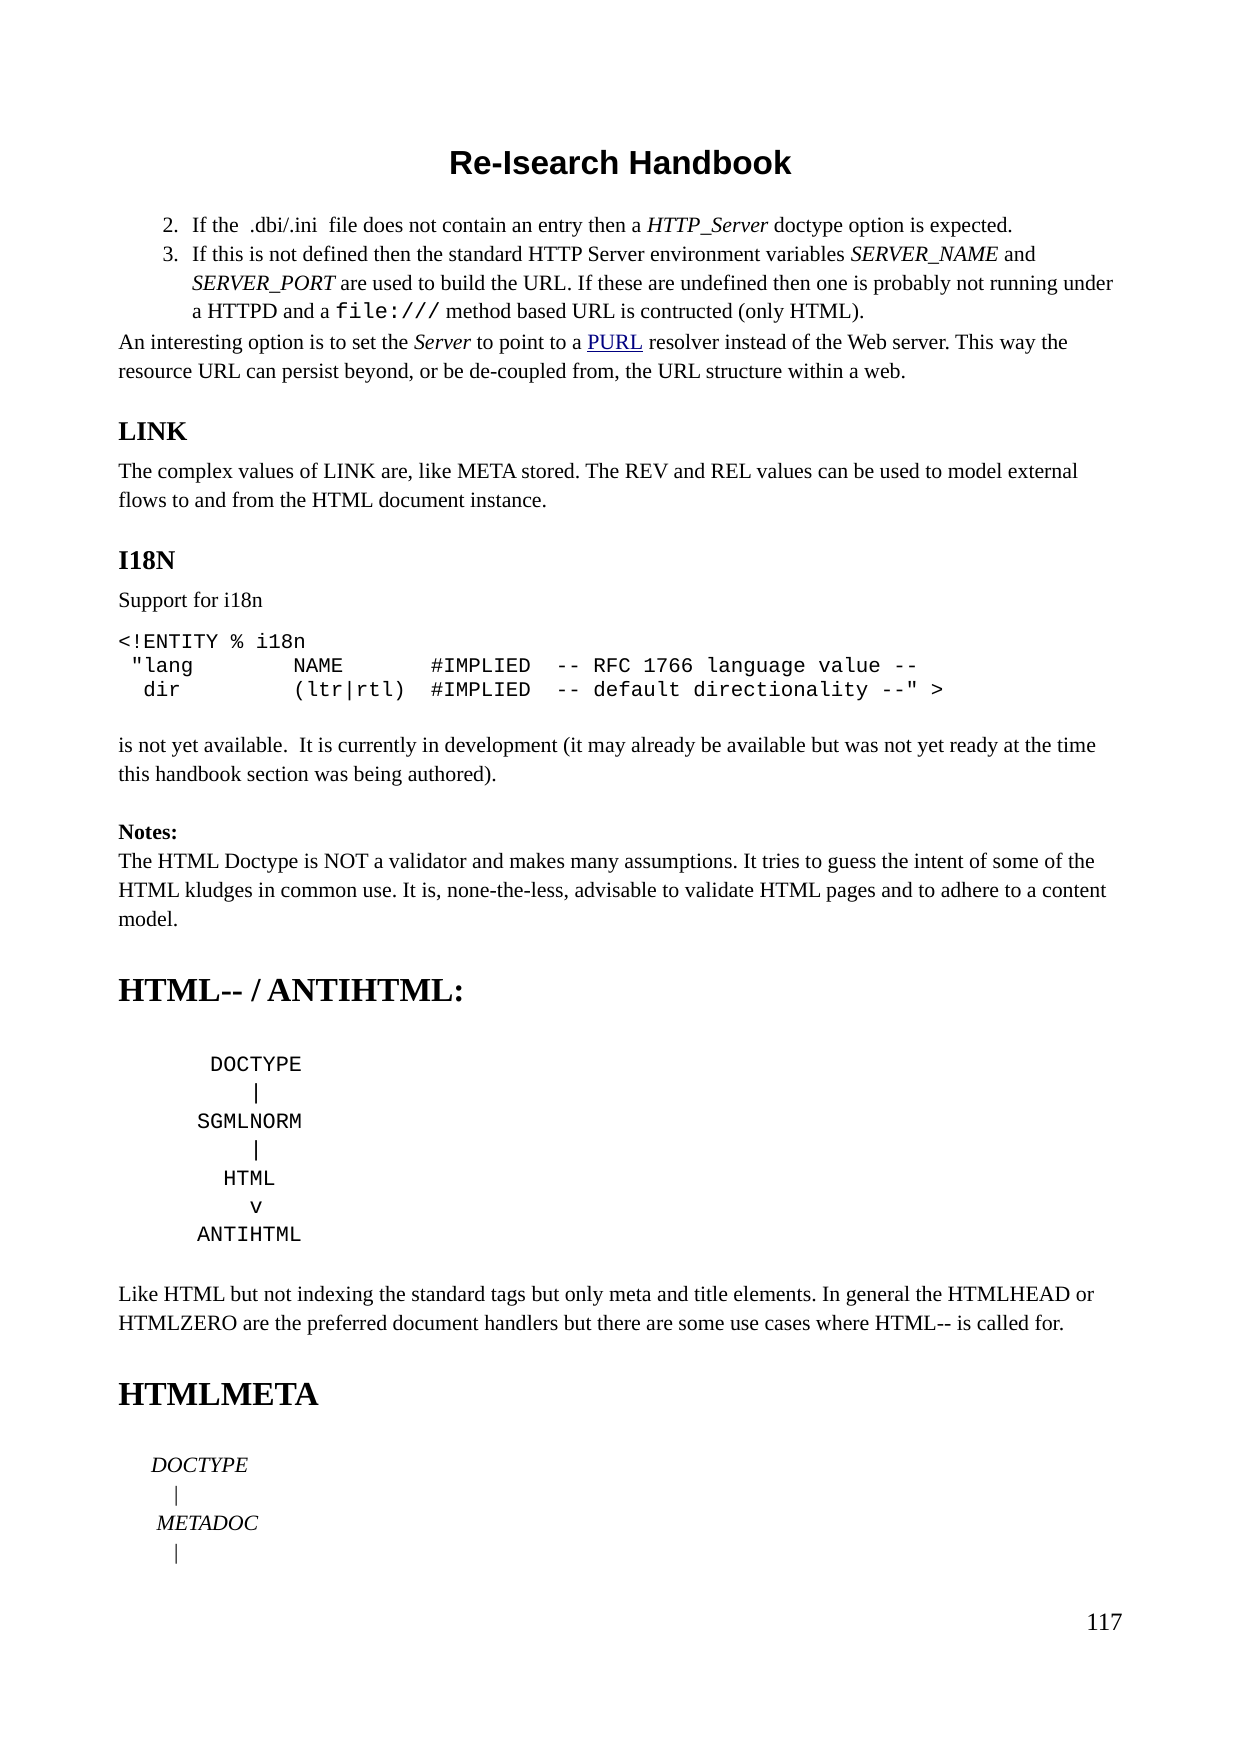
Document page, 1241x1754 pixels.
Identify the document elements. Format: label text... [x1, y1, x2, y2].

list If the .dbi/.ini file does not contain an entry then a HTTP_Server doctype option is expected. [162, 212, 1122, 237]
text "lang NAME #IMPLIED -- RFC 1766 language value -- [118, 655, 1122, 679]
text is not yet available. It is currently in development (it may already be available but was not yet ready at the time this handbook section was being authored). [118, 732, 1122, 786]
text | [118, 1081, 1122, 1106]
text | [118, 1539, 1122, 1564]
text The HTML Doctype is NOT a validator and makes many assumptions. It tries to guess the intent of some of the HTML kludges in common use. It is, none-the-less, advisable to validate HTML pages and to adhere to a content model. [118, 848, 1122, 931]
subtitle HTMLMETA [118, 1374, 1122, 1416]
subtitle LINK [118, 415, 1122, 446]
text Support for i18n [118, 587, 1122, 613]
text SGMLNORM [118, 1110, 1122, 1134]
text <!ENTITY % i18n [118, 631, 1122, 655]
text DOCTYPE [118, 1053, 1122, 1078]
text HTML [118, 1167, 1122, 1191]
list If this is not defined then the standard HTTP Server environment variables SERVER_NAME and SERVER_PORT are used to build the URL. If these are undefined then one is probably not running under a HTTPD and a file:/// method based URL is contructed (only HTML). [162, 241, 1122, 325]
text dir (ltr|rtl) #IMPLIED -- default directionality --" > [118, 679, 1122, 702]
text ANTIHTML [118, 1223, 1122, 1248]
text Like HTML but not indexing the standard tags but only meta and title elements. In general the HTMLHEAD or HTMLZERO are the preferred document handlers but there are some use cases where HTML-- is called for. [118, 1281, 1122, 1335]
text | [118, 1138, 1122, 1163]
text | [118, 1481, 1122, 1506]
text An interesting option is to set the Server to point to a PURL resolver instead of the Web server. This way the resource URL can persist beyond, or be de-coupled from, the URL structure within a web. [118, 329, 1122, 383]
text METADOC [118, 1510, 1122, 1535]
text Notes: [118, 819, 1122, 844]
text The complex values of LINK are, like META stored. The REV and REL values can be used to model external flows to and from the HTML document instance. [118, 458, 1122, 513]
text DOCTYPE [118, 1452, 1122, 1477]
text v [118, 1195, 1122, 1220]
subtitle HTML-- / ANTIHTML: [118, 970, 1122, 1012]
subtitle I18N [118, 544, 1122, 575]
